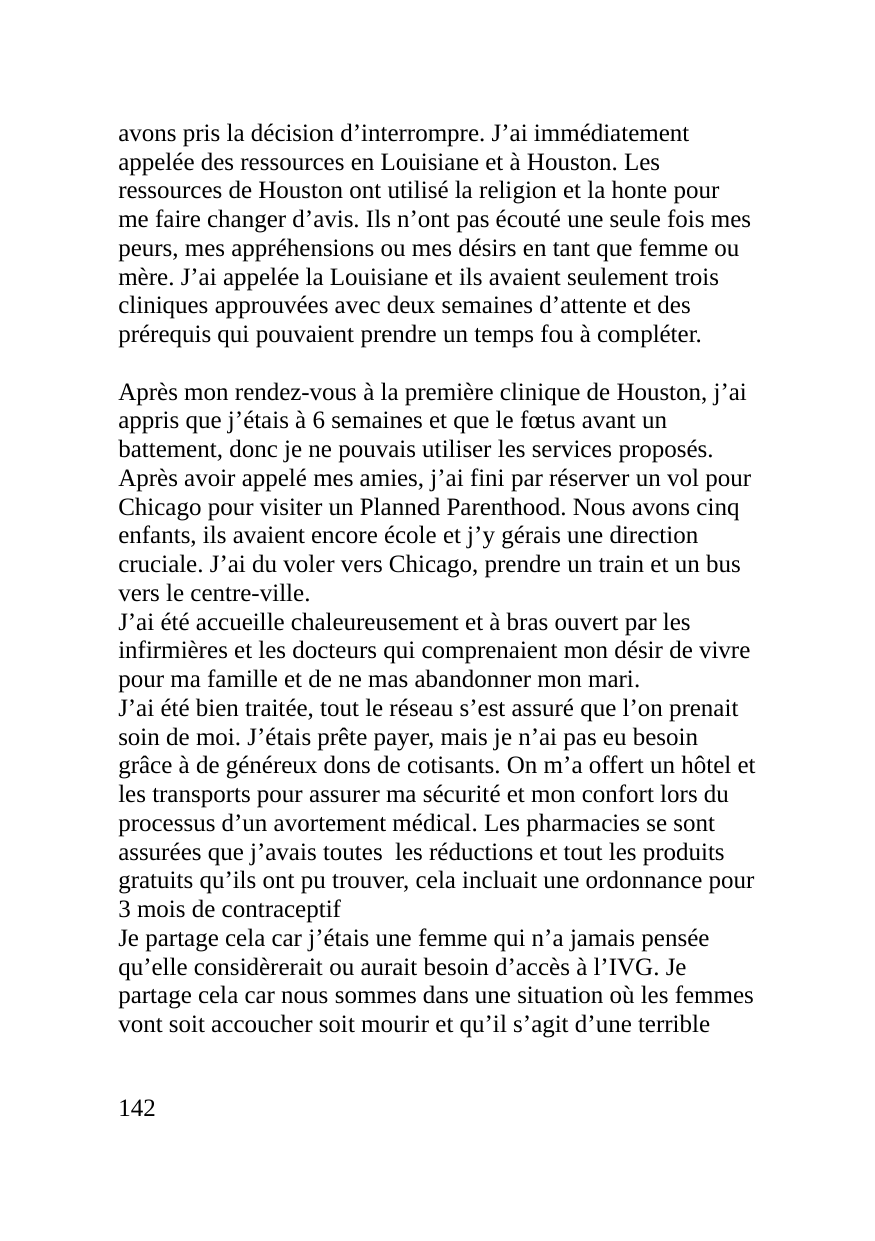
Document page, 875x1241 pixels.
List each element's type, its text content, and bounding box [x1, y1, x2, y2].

text Je partage cela car j’étais une femme qui n’a jamais pensée qu’elle considèrerait ou aurait besoin d’accès à l’IVG. Je partage cela car nous sommes dans une situation où les femmes vont soit accoucher soit mourir et qu’il s’agit d’une terrible [118, 923, 756, 1038]
text J’ai été accueille chaleureusement et à bras ouvert par les infirmières et les docteurs qui comprenaient mon désir de vivre pour ma famille et de ne mas abandonner mon mari. [118, 607, 756, 693]
text J’ai été bien traitée, tout le réseau s’est assuré que l’on prenait soin de moi. J’étais prête payer, mais je n’ai pas eu besoin grâce à de généreux dons de cotisants. On m’a offert un hôtel et les transports pour assurer ma sécurité et mon confort lors du processus d’un avortement médical. Les pharmacies se sont assurées que j’avais toutes les réductions et tout les produits gratuits qu’ils ont pu trouver, cela incluait une ordonnance pour 3 mois de contraceptif [118, 693, 756, 923]
text Après mon rendez-vous à la première clinique de Houston, j’ai appris que j’étais à 6 semaines et que le fœtus avant un battement, donc je ne pouvais utiliser les services proposés. [118, 377, 756, 463]
text Après avoir appelé mes amies, j’ai fini par réserver un vol pour Chicago pour visiter un Planned Parenthood. Nous avons cinq enfants, ils avaient encore école et j’y gérais une direction cruciale. J’ai du voler vers Chicago, prendre un train et un bus vers le centre-ville. [118, 463, 756, 607]
text avons pris la décision d’interrompre. J’ai immédiatement appelée des ressources en Louisiane et à Houston. Les ressources de Houston ont utilisé la religion et la honte pour me faire changer d’avis. Ils n’ont pas écouté une seule fois mes peurs, mes appréhensions ou mes désirs en tant que femme ou mère. J’ai appelée la Louisiane et ils avaient seulement trois cliniques approuvées avec deux semaines d’attente et des prérequis qui pouvaient prendre un temps fou à compléter. [118, 118, 756, 348]
